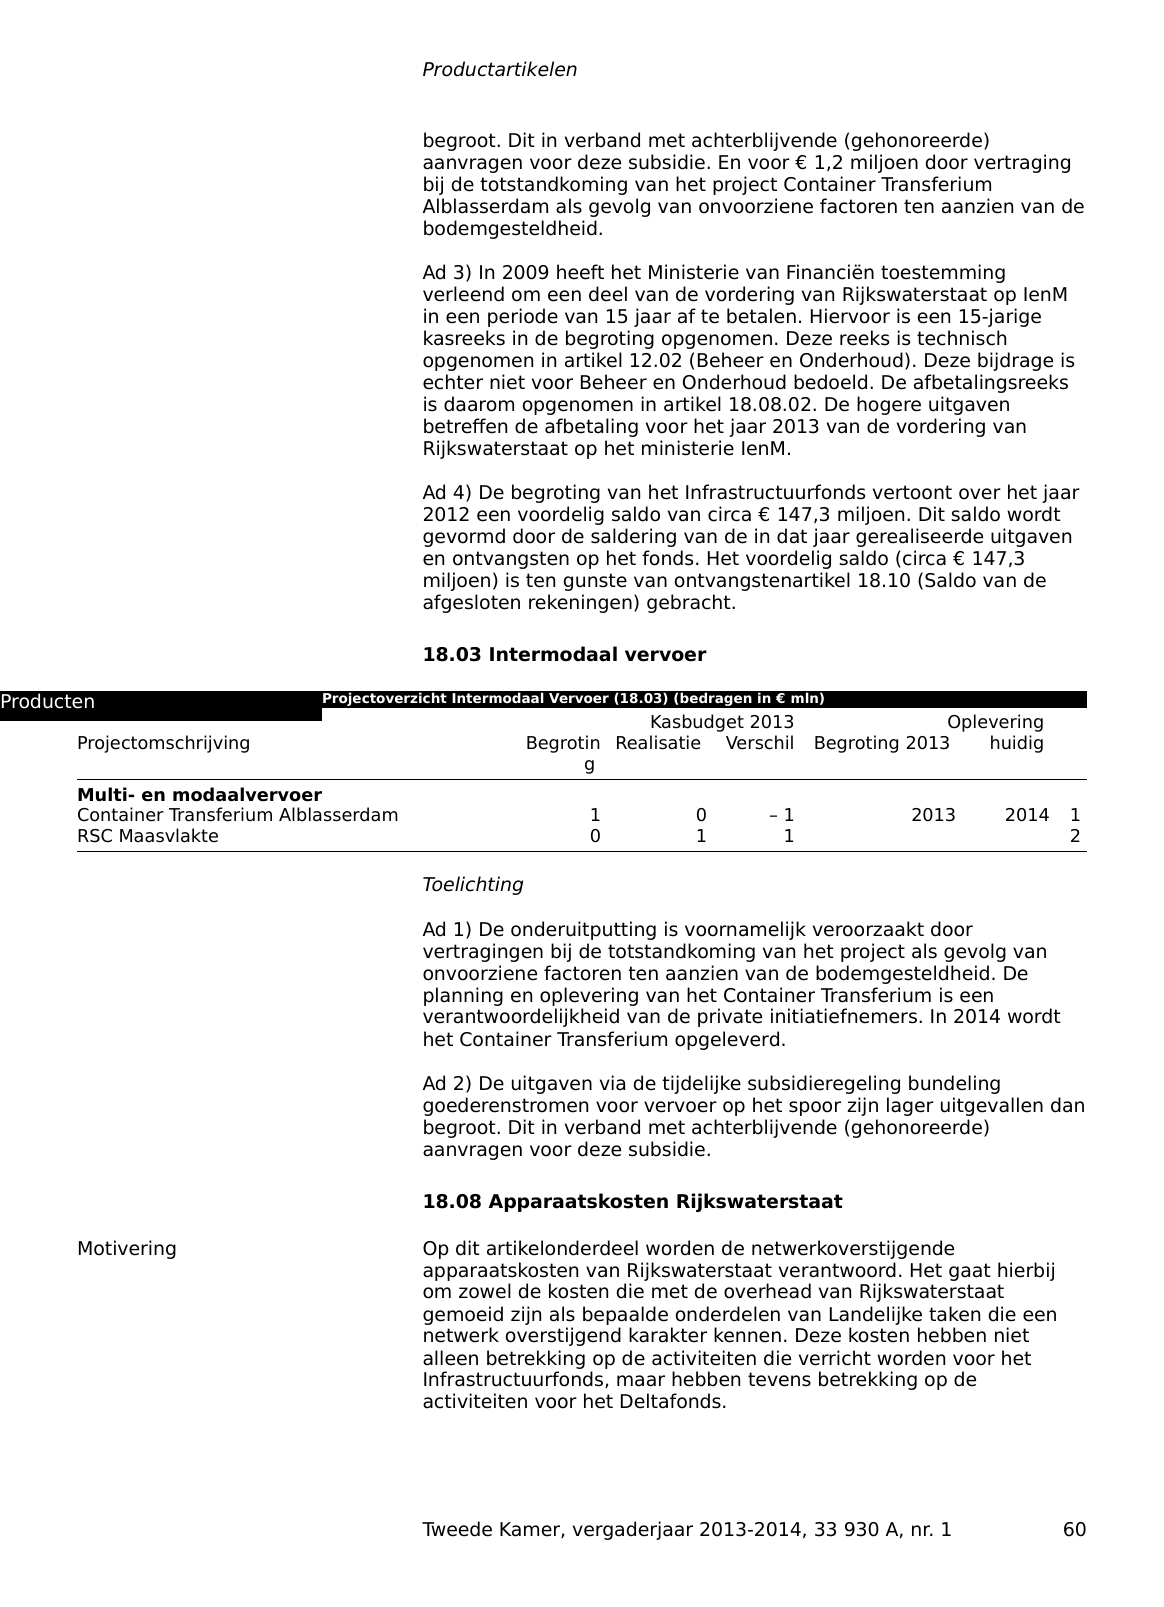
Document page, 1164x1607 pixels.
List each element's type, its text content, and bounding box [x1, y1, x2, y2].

table_cell [1055, 780, 1087, 805]
text Ad 4) De begroting van het Infrastructuurfonds vertoont over het jaar 2012 een voordelig saldo van circa € 147,3 miljoen. Dit saldo wordt gevormd door de saldering van de in dat jaar gerealiseerde uitgaven en ontvangsten op het fonds. Het voordelig saldo (circa € 147,3 miljoen) is ten gunste van ontvangstenartikel 18.10 (Saldo van de afgesloten rekeningen) gebracht. [422, 482, 1087, 614]
table_cell 2014 [962, 805, 1055, 826]
table_cell – 1 [713, 805, 806, 826]
table_cell [962, 826, 1055, 851]
subtitle 18.08 Apparaatskosten Rijkswaterstaat [422, 1191, 1087, 1212]
text begroot. Dit in verband met achterblijvende (gehonoreerde) aanvragen voor deze subsidie. En voor € 1,2 miljoen door vertraging bij de totstandkoming van het project Container Transferium Alblasserdam als gevolg van onvoorziene factoren ten aanzien van de bodemgesteldheid. [422, 130, 1087, 240]
table_cell [806, 780, 962, 805]
table_cell Container Transferium Alblasserdam [77, 805, 513, 826]
table_cell Multi- en modaalvervoer [77, 780, 513, 805]
table_cell [77, 708, 513, 733]
text Motivering [77, 1237, 399, 1259]
table_cell 0 [513, 826, 607, 851]
table_cell 1 [607, 826, 713, 851]
subtitle 18.03 Intermodaal vervoer [422, 644, 1087, 666]
table_cell 2013 [806, 805, 962, 826]
table_cell Begroting 2013 [806, 733, 962, 779]
table_header Projectoverzicht Intermodaal Vervoer (18.03) (bedragen in € mln) [0, 691, 1087, 721]
table_cell Realisatie [607, 733, 713, 779]
table_cell [607, 780, 713, 805]
text Op dit artikelonderdeel worden de netwerkoverstijgende apparaatskosten van Rijkswaterstaat verantwoord. Het gaat hierbij om zowel de kosten die met de overhead van Rijkswaterstaat gemoeid zijn als bepaalde onderdelen van Landelijke taken die een netwerk overstijgend karakter kennen. Deze kosten hebben niet alleen betrekking op de activiteiten die verricht worden voor het Infrastructuurfonds, maar hebben tevens betrekking op de activiteiten voor het Deltafonds. [422, 1237, 1087, 1413]
table_cell [713, 780, 806, 805]
table_cell 1 [513, 805, 607, 826]
table_cell 1 [1055, 805, 1087, 826]
text Ad 3) In 2009 heeft het Ministerie van Financiën toestemming verleend om een deel van de vordering van Rijkswaterstaat op IenM in een periode van 15 jaar af te betalen. Hiervoor is een 15-jarige kasreeks in de begroting opgenomen. Deze reeks is technisch opgenomen in artikel 12.02 (Beheer en Onderhoud). Deze bijdrage is echter niet voor Beheer en Onderhoud bedoeld. De afbetalingsreeks is daarom opgenomen in artikel 18.08.02. De hogere uitgaven betreffen de afbetaling voor het jaar 2013 van de vordering van Rijkswaterstaat op het ministerie IenM. [422, 262, 1087, 460]
table_cell Begroting [513, 733, 607, 779]
table_cell 1 [713, 826, 806, 851]
table_cell 0 [607, 805, 713, 826]
subtitle Toelichting [422, 874, 1087, 896]
table_cell Projectomschrijving [77, 733, 513, 779]
table_cell Kasbudget 2013 [513, 708, 806, 733]
table_cell 2 [1055, 826, 1087, 851]
table_cell [806, 826, 962, 851]
text Ad 2) De uitgaven via de tijdelijke subsidieregeling bundeling goederenstromen voor vervoer op het spoor zijn lager uitgevallen dan begroot. Dit in verband met achterblijvende (gehonoreerde) aanvragen voor deze subsidie. [422, 1073, 1087, 1161]
table_cell huidig [962, 733, 1055, 779]
table_cell RSC Maasvlakte [77, 826, 513, 851]
text Ad 1) De onderuitputting is voornamelijk veroorzaakt door vertragingen bij de totstandkoming van het project als gevolg van onvoorziene factoren ten aanzien van de bodemgesteldheid. De planning en oplevering van het Container Transferium is een verantwoordelijkheid van de private initiatiefnemers. In 2014 wordt het Container Transferium opgeleverd. [422, 918, 1087, 1050]
table_cell Oplevering [806, 708, 1055, 733]
table_cell [1055, 733, 1087, 779]
table_cell Verschil [713, 733, 806, 779]
table_cell [1055, 708, 1087, 733]
table_cell [513, 780, 607, 805]
table_cell [962, 780, 1055, 805]
